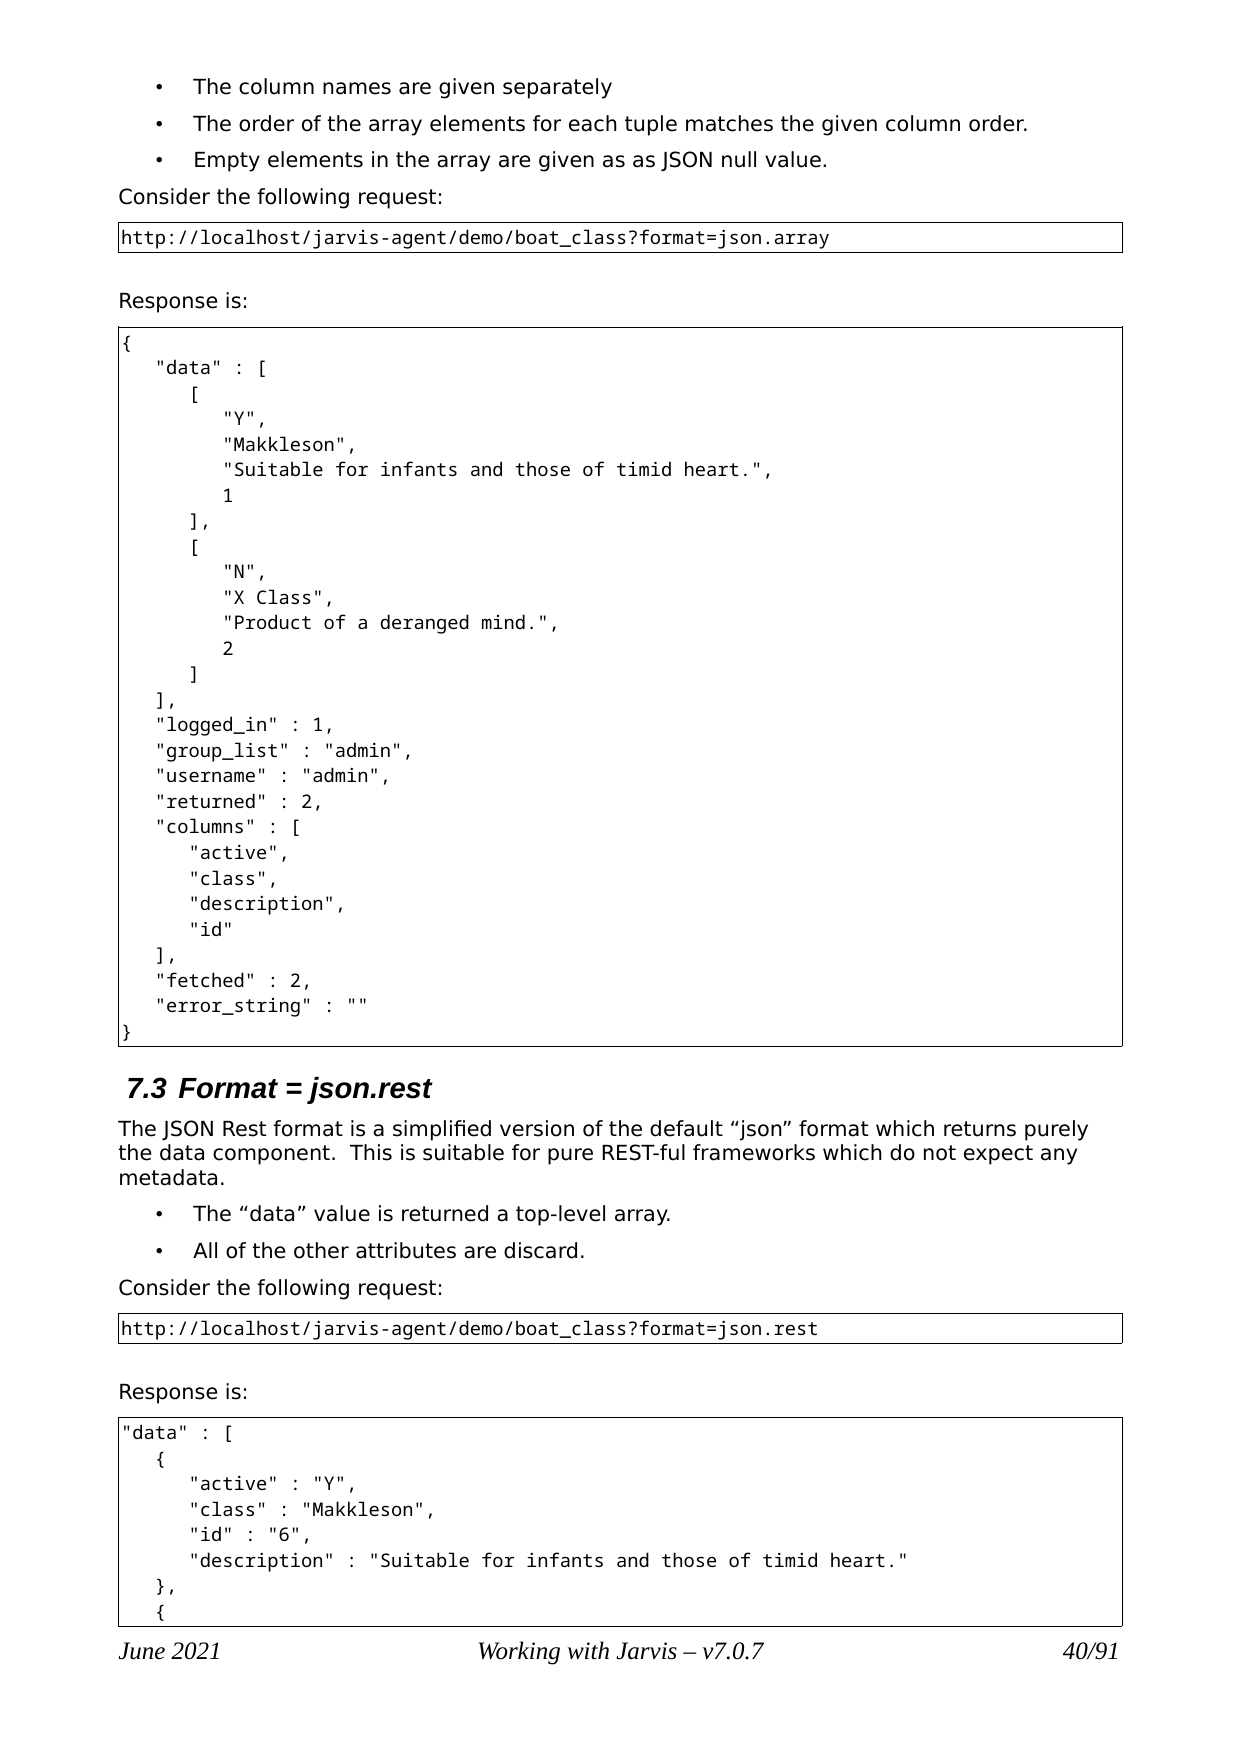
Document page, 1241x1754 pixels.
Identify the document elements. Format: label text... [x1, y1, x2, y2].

text http://localhost/jarvis-agent/demo/boat_class?format=json.rest [119, 1314, 1122, 1343]
text ], [119, 684, 1122, 709]
text "data" : [ [119, 352, 1122, 377]
text "Y", [119, 403, 1122, 428]
text "description" : "Suitable for infants and those of timid heart." [119, 1545, 1122, 1570]
text "error_string" : "" [119, 990, 1122, 1015]
text { [119, 1596, 1122, 1626]
text "id" : "6", [119, 1519, 1122, 1545]
text "active", [119, 837, 1122, 862]
text [ [119, 531, 1122, 556]
text Consider the following request: [118, 1276, 1122, 1300]
text "Suitable for infants and those of timid heart.", [119, 454, 1122, 479]
text "active" : "Y", [119, 1468, 1122, 1494]
text "logged_in" : 1, [119, 709, 1122, 735]
text The JSON Rest format is a simplified version of the default “json” format which returns purely the data component. This is suitable for pure REST-ful frameworks which do not expect any metadata. [118, 1117, 1122, 1190]
text "fetched" : 2, [119, 964, 1122, 990]
text ], [119, 939, 1122, 964]
list All of the other attributes are discard. [156, 1239, 1122, 1263]
text 2 [119, 633, 1122, 658]
text "id" [119, 913, 1122, 939]
text { [119, 328, 1122, 352]
text ] [119, 658, 1122, 684]
text "Product of a deranged mind.", [119, 607, 1122, 633]
text "username" : "admin", [119, 760, 1122, 786]
list The column names are given separately [156, 75, 1122, 99]
list The order of the array elements for each tuple matches the given column order. [156, 112, 1122, 136]
list The “data” value is returned a top-level array. [156, 1202, 1122, 1227]
text "data" : [ [119, 1418, 1122, 1443]
text "columns" : [ [119, 811, 1122, 837]
subtitle Format = json.rest [118, 1071, 1122, 1105]
text }, [119, 1570, 1122, 1596]
text "returned" : 2, [119, 786, 1122, 811]
text Response is: [118, 1380, 1122, 1404]
text { [119, 1443, 1122, 1468]
text 1 [119, 479, 1122, 505]
text "description", [119, 888, 1122, 913]
text Response is: [118, 289, 1122, 314]
text [ [119, 377, 1122, 403]
text "class" : "Makkleson", [119, 1494, 1122, 1519]
text "group_list" : "admin", [119, 735, 1122, 760]
text "Makkleson", [119, 428, 1122, 454]
text "X Class", [119, 582, 1122, 607]
text } [119, 1015, 1122, 1046]
text http://localhost/jarvis-agent/demo/boat_class?format=json.array [119, 223, 1122, 252]
list Empty elements in the array are given as as JSON null value. [156, 148, 1122, 173]
text "N", [119, 556, 1122, 582]
text ], [119, 505, 1122, 531]
text Consider the following request: [118, 185, 1122, 209]
text "class", [119, 862, 1122, 888]
